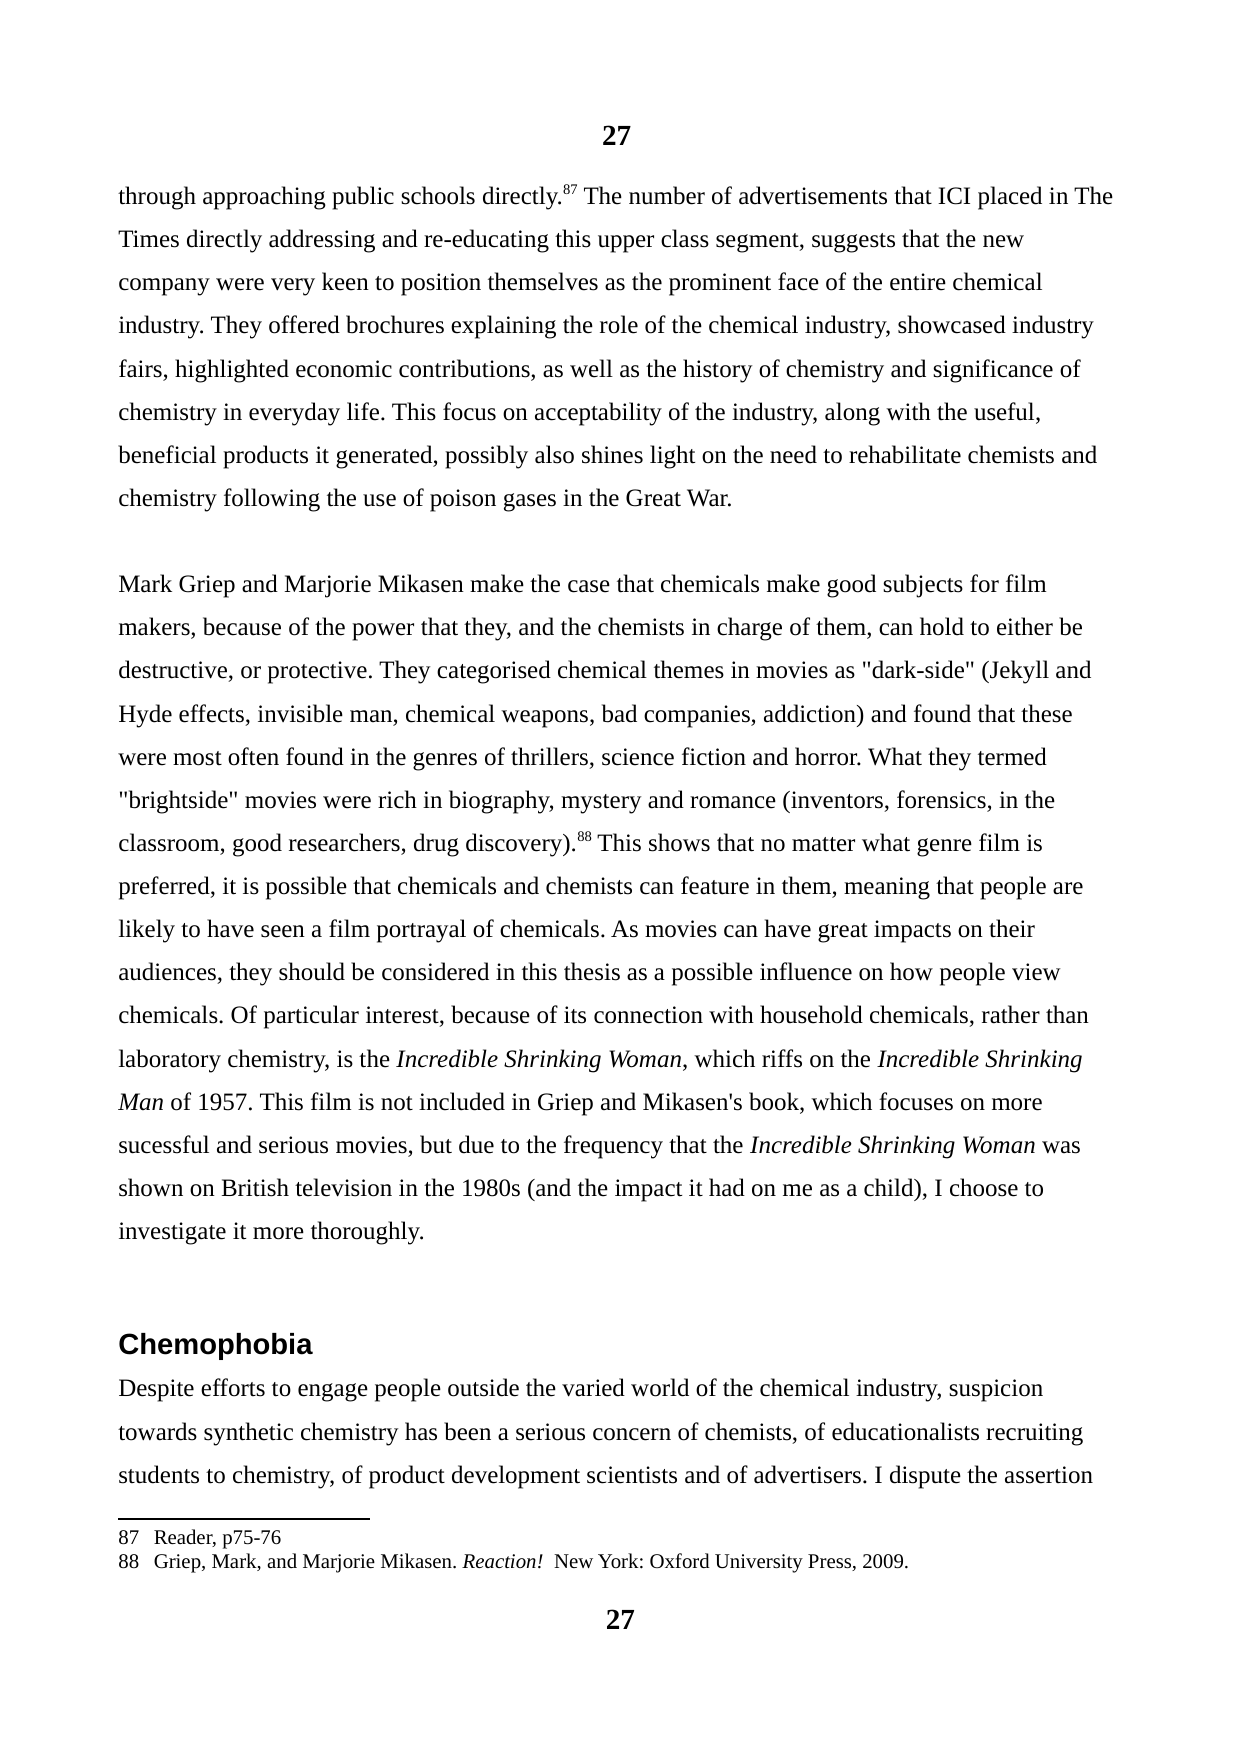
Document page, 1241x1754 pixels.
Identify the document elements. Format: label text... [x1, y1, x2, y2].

text Despite efforts to engage people outside the varied world of the chemical industry, suspicion towards synthetic chemistry has been a serious concern of chemists, of educationalists recruiting students to chemistry, of product development scientists and of advertisers. I dispute the assertion [118, 1373, 1122, 1488]
text through approaching public schools directly. The number of advertisements that ICI placed in The Times directly addressing and re-educating this upper class segment, suggests that the new company were very keen to position themselves as the prominent face of the entire chemical industry. They offered brochures explaining the role of the chemical industry, showcased industry fairs, highlighted economic contributions, as well as the history of chemistry and significance of chemistry in everyday life. This focus on acceptability of the industry, along with the useful, beneficial products it generated, possibly also shines light on the need to rehabilitate chemists and chemistry following the use of poison gases in the Great War. [118, 181, 1122, 512]
subtitle Chemophobia [118, 1327, 1122, 1361]
text Reader, p75-76 [118, 1525, 1122, 1549]
text Griep, Mark, and Marjorie Mikasen. Reaction! New York: Oxford University Press, 2009. [118, 1549, 1122, 1573]
text Mark Griep and Marjorie Mikasen make the case that chemicals make good subjects for film makers, because of the power that they, and the chemists in charge of them, can hold to either be destructive, or protective. They categorised chemical themes in movies as "dark-side" (Jekyll and Hyde effects, invisible man, chemical weapons, bad companies, addiction) and found that these were most often found in the genres of thrillers, science fiction and horror. What they termed "brightside" movies were rich in biography, mystery and romance (inventors, forensics, in the classroom, good researchers, drug discovery). This shows that no matter what genre film is preferred, it is possible that chemicals and chemists can feature in them, meaning that people are likely to have seen a film portrayal of chemicals. As movies can have great impacts on their audiences, they should be considered in this thesis as a possible influence on how people view chemicals. Of particular interest, because of its connection with household chemicals, rather than laboratory chemistry, is the Incredible Shrinking Woman, which riffs on the Incredible Shrinking Man of 1957. This film is not included in Griep and Mikasen's book, which focuses on more sucessful and serious movies, but due to the frequency that the Incredible Shrinking Woman was shown on British television in the 1980s (and the impact it had on me as a child), I choose to investigate it more thoroughly. [118, 569, 1122, 1245]
